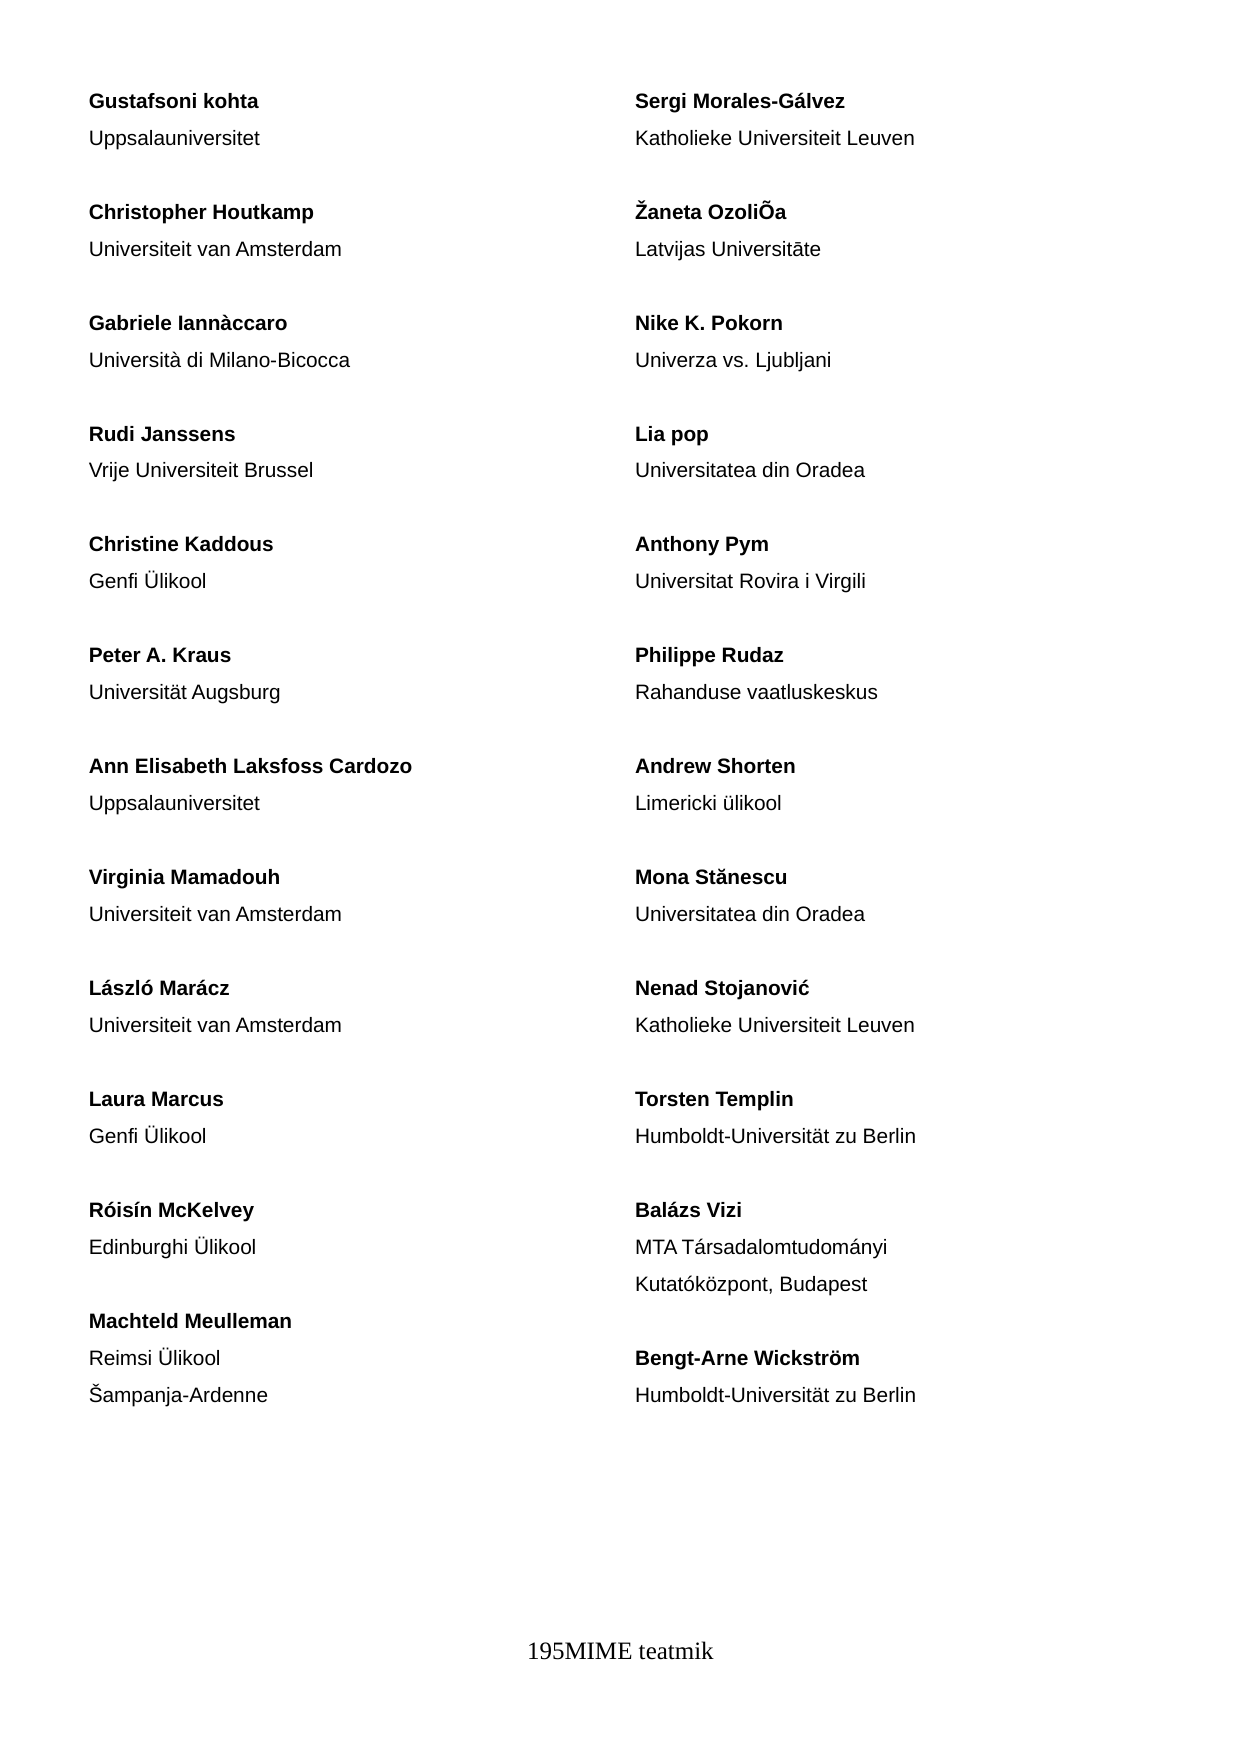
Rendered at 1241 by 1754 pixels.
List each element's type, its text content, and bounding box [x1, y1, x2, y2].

text Šampanja-Ardenne [88, 1383, 605, 1407]
text Univerza vs. Ljubljani [635, 347, 1152, 371]
text Katholieke Universiteit Leuven [635, 126, 1152, 149]
text László Marácz [88, 976, 605, 1000]
text Balázs Vizi [635, 1198, 1152, 1222]
text Universitat Rovira i Virgili [635, 569, 1152, 593]
text Universiteit van Amsterdam [88, 902, 605, 926]
text Vrije Universiteit Brussel [88, 458, 605, 482]
text Rudi Janssens [88, 421, 605, 445]
text Christine Kaddous [88, 532, 605, 556]
text Christopher Houtkamp [88, 199, 605, 223]
text Peter A. Kraus [88, 643, 605, 667]
text Žaneta OzoliÕa [635, 199, 1152, 223]
text Lia pop [635, 421, 1152, 445]
text Anthony Pym [635, 532, 1152, 556]
text Gabriele Iannàccaro [88, 310, 605, 334]
text Philippe Rudaz [635, 643, 1152, 667]
text Nike K. Pokorn [635, 310, 1152, 334]
text Sergi Morales-Gálvez [635, 88, 1152, 112]
text Universität Augsburg [88, 680, 605, 704]
text Genfi Ülikool [88, 569, 605, 593]
text Universitatea din Oradea [635, 458, 1152, 482]
text Universitatea din Oradea [635, 902, 1152, 926]
text Reimsi Ülikool [88, 1346, 605, 1370]
text Humboldt-Universität zu Berlin [635, 1383, 1152, 1407]
text Università di Milano-Bicocca [88, 347, 605, 371]
text Torsten Templin [635, 1087, 1152, 1111]
text Bengt-Arne Wickström [635, 1346, 1152, 1370]
text Laura Marcus [88, 1087, 605, 1111]
text Kutatóközpont, Budapest [635, 1272, 1152, 1296]
text Rahanduse vaatluskeskus [635, 680, 1152, 704]
text Katholieke Universiteit Leuven [635, 1013, 1152, 1037]
text Genfi Ülikool [88, 1124, 605, 1148]
text Uppsalauniversitet [88, 791, 605, 815]
text Machteld Meulleman [88, 1309, 605, 1333]
text Limericki ülikool [635, 791, 1152, 815]
text Ann Elisabeth Laksfoss Cardozo [88, 754, 605, 778]
text Edinburghi Ülikool [88, 1235, 605, 1259]
text Uppsalauniversitet [88, 126, 605, 149]
text Humboldt-Universität zu Berlin [635, 1124, 1152, 1148]
text Andrew Shorten [635, 754, 1152, 778]
text Universiteit van Amsterdam [88, 236, 605, 260]
text Virginia Mamadouh [88, 865, 605, 889]
text Gustafsoni kohta [88, 88, 605, 112]
text MTA Társadalomtudományi [635, 1235, 1152, 1259]
text Universiteit van Amsterdam [88, 1013, 605, 1037]
text Nenad Stojanović [635, 976, 1152, 1000]
text Mona Stănescu [635, 865, 1152, 889]
text Róisín McKelvey [88, 1198, 605, 1222]
text Latvijas Universitāte [635, 236, 1152, 260]
